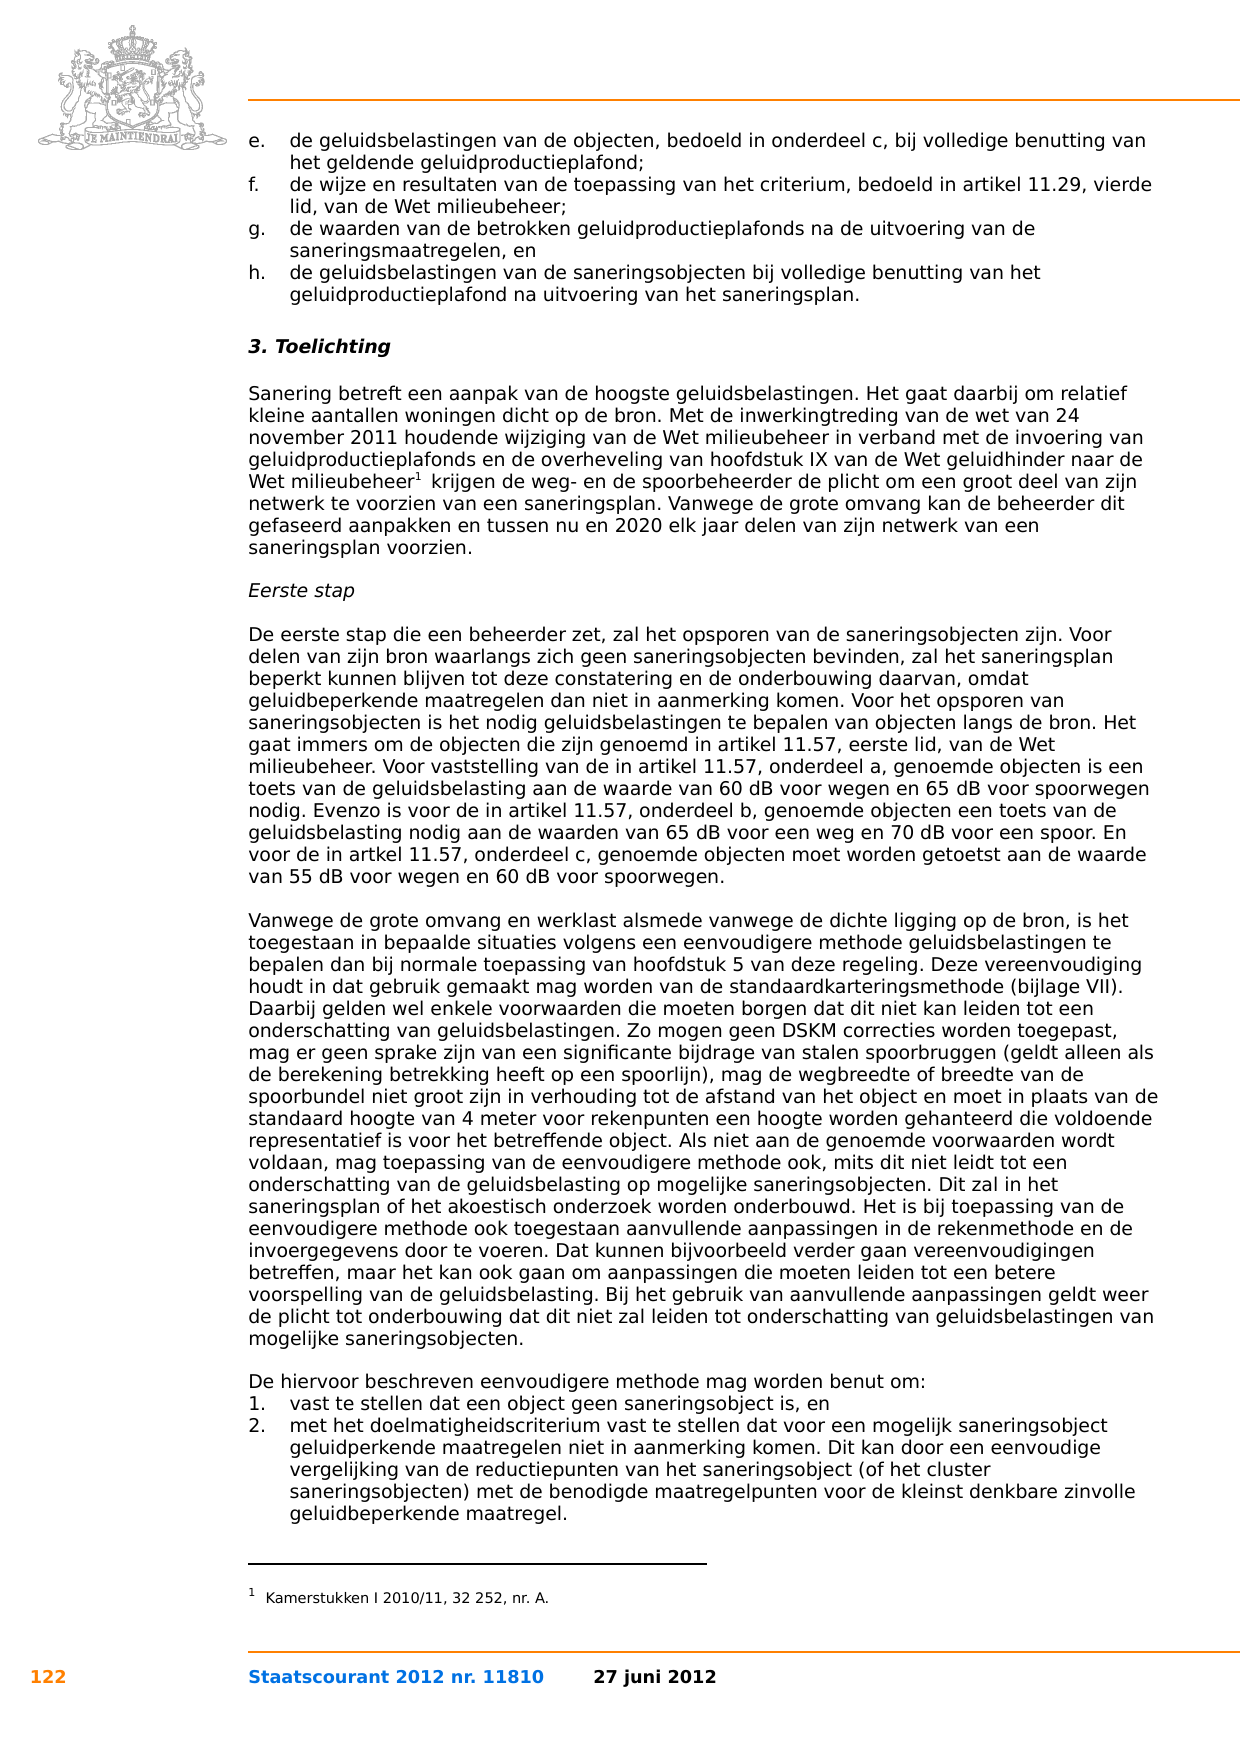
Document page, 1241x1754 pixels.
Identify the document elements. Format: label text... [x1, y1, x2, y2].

text h. de geluidsbelastingen van de saneringsobjecten bij volledige benutting van het geluidproductieplafond na uitvoering van het saneringsplan. [248, 262, 1163, 306]
text f. de wijze en resultaten van de toepassing van het criterium, bedoeld in artikel 11.29, vierde lid, van de Wet milieubeheer; [248, 174, 1163, 218]
text De hiervoor beschreven eenvoudigere methode mag worden benut om: [248, 1371, 1163, 1393]
text 2. met het doelmatigheidscriterium vast te stellen dat voor een mogelijk saneringsobject geluidperkende maatregelen niet in aanmerking komen. Dit kan door een eenvoudige vergelijking van de reductiepunten van het saneringsobject (of het cluster saneringsobjecten) met de benodigde maatregelpunten voor de kleinst denkbare zinvolle geluidbeperkende maatregel. [248, 1415, 1163, 1525]
picture [38, 25, 227, 150]
text e. de geluidsbelastingen van de objecten, bedoeld in onderdeel c, bij volledige benutting van het geldende geluidproductieplafond; [248, 130, 1163, 174]
text De eerste stap die een beheerder zet, zal het opsporen van de saneringsobjecten zijn. Voor delen van zijn bron waarlangs zich geen saneringsobjecten bevinden, zal het saneringsplan beperkt kunnen blijven tot deze constatering en de onderbouwing daarvan, omdat geluidbeperkende maatregelen dan niet in aanmerking komen. Voor het opsporen van saneringsobjecten is het nodig geluidsbelastingen te bepalen van objecten langs de bron. Het gaat immers om de objecten die zijn genoemd in artikel 11.57, eerste lid, van de Wet milieubeheer. Voor vaststelling van de in artikel 11.57, onderdeel a, genoemde objecten is een toets van de geluidsbelasting aan de waarde van 60 dB voor wegen en 65 dB voor spoorwegen nodig. Evenzo is voor de in artikel 11.57, onderdeel b, genoemde objecten een toets van de geluidsbelasting nodig aan de waarden van 65 dB voor een weg en 70 dB voor een spoor. En voor de in artkel 11.57, onderdeel c, genoemde objecten moet worden getoetst aan de waarde van 55 dB voor wegen en 60 dB voor spoorwegen. [248, 624, 1163, 888]
subtitle 3. Toelichting [248, 336, 1163, 358]
text Kamerstukken I 2010/11, 32 252, nr. A. [248, 1586, 1163, 1608]
text g. de waarden van de betrokken geluidproductieplafonds na de uitvoering van de saneringsmaatregelen, en [248, 218, 1163, 262]
text Sanering betreft een aanpak van de hoogste geluidsbelastingen. Het gaat daarbij om relatief kleine aantallen woningen dicht op de bron. Met de inwerkingtreding van de wet van 24 november 2011 houdende wijziging van de Wet milieubeheer in verband met de invoering van geluidproductieplafonds en de overheveling van hoofdstuk IX van de Wet geluidhinder naar de Wet milieubeheer krijgen de weg- en de spoorbeheerder de plicht om een groot deel van zijn netwerk te voorzien van een saneringsplan. Vanwege de grote omvang kan de beheerder dit gefaseerd aanpakken en tussen nu en 2020 elk jaar delen van zijn netwerk van een saneringsplan voorzien. [248, 383, 1163, 558]
subtitle Eerste stap [248, 580, 1163, 602]
text 1. vast te stellen dat een object geen saneringsobject is, en [248, 1393, 1163, 1415]
text Vanwege de grote omvang en werklast alsmede vanwege de dichte ligging op de bron, is het toegestaan in bepaalde situaties volgens een eenvoudigere methode geluidsbelastingen te bepalen dan bij normale toepassing van hoofdstuk 5 van deze regeling. Deze vereenvoudiging houdt in dat gebruik gemaakt mag worden van de standaardkarteringsmethode (bijlage VII). Daarbij gelden wel enkele voorwaarden die moeten borgen dat dit niet kan leiden tot een onderschatting van geluidsbelastingen. Zo mogen geen DSKM correcties worden toegepast, mag er geen sprake zijn van een significante bijdrage van stalen spoorbruggen (geldt alleen als de berekening betrekking heeft op een spoorlijn), mag de wegbreedte of breedte van de spoorbundel niet groot zijn in verhouding tot de afstand van het object en moet in plaats van de standaard hoogte van 4 meter voor rekenpunten een hoogte worden gehanteerd die voldoende representatief is voor het betreffende object. Als niet aan de genoemde voorwaarden wordt voldaan, mag toepassing van de eenvoudigere methode ook, mits dit niet leidt tot een onderschatting van de geluidsbelasting op mogelijke saneringsobjecten. Dit zal in het saneringsplan of het akoestisch onderzoek worden onderbouwd. Het is bij toepassing van de eenvoudigere methode ook toegestaan aanvullende aanpassingen in de rekenmethode en de invoergegevens door te voeren. Dat kunnen bijvoorbeeld verder gaan vereenvoudigingen betreffen, maar het kan ook gaan om aanpassingen die moeten leiden tot een betere voorspelling van de geluidsbelasting. Bij het gebruik van aanvullende aanpassingen geldt weer de plicht tot onderbouwing dat dit niet zal leiden tot onderschatting van geluidsbelastingen van mogelijke saneringsobjecten. [248, 910, 1163, 1349]
